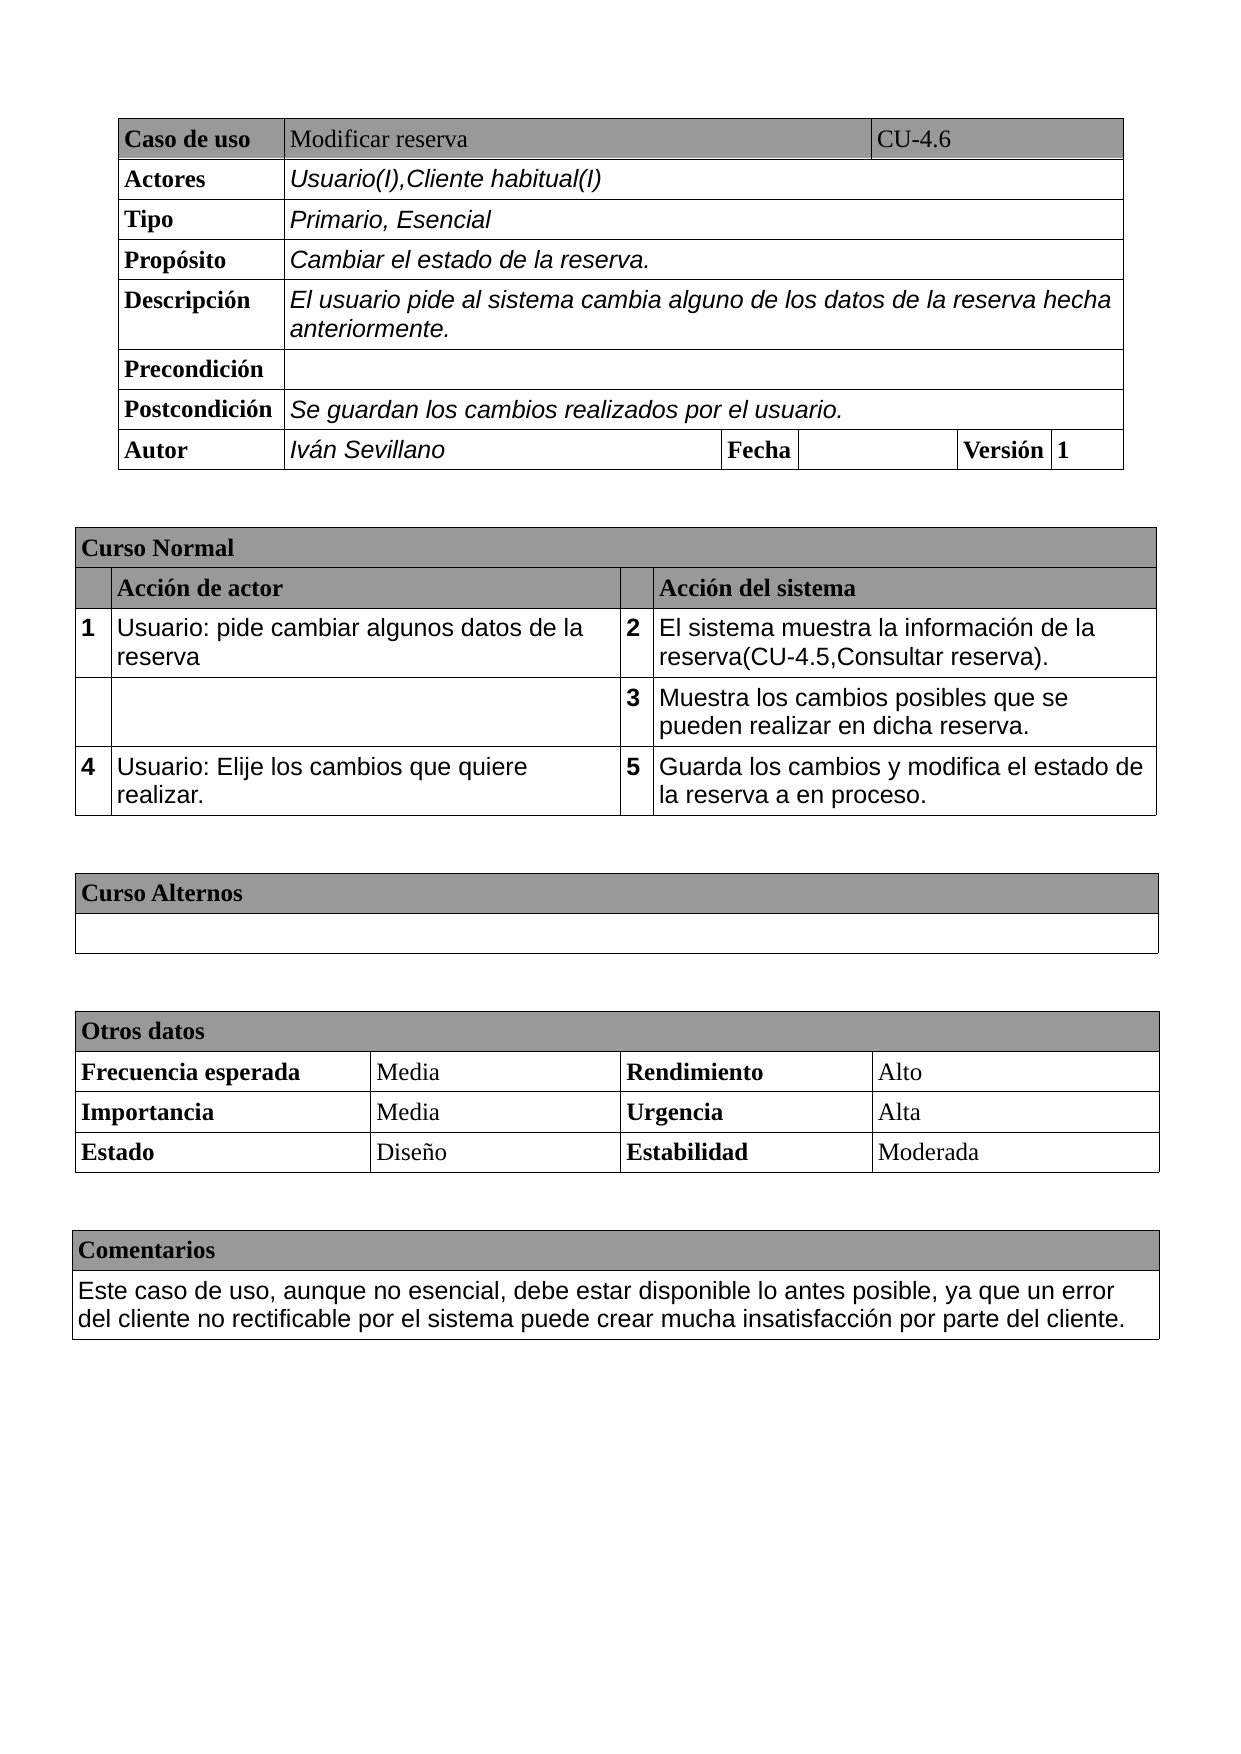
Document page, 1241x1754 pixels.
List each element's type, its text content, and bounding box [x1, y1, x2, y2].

table_header Comentarios [73, 1231, 1159, 1270]
table_header Curso Normal [76, 528, 1156, 567]
table_cell Estado [76, 1133, 370, 1172]
table_cell Primario, Esencial [285, 200, 1123, 239]
table_cell El usuario pide al sistema cambia alguno de los datos de la reserva hecha anteriormente. [285, 280, 1123, 348]
table_cell Usuario: Elije los cambios que quiere realizar. [112, 747, 620, 815]
table_cell Iván Sevillano [285, 430, 721, 469]
table_cell Actores [119, 160, 284, 199]
table_cell Precondición [119, 350, 284, 389]
table_cell Se guardan los cambios realizados por el usuario. [285, 390, 1123, 429]
table_cell 3 [621, 678, 653, 746]
table_cell Postcondición [119, 390, 284, 429]
table_cell Urgencia [621, 1092, 872, 1132]
table_cell Propósito [119, 240, 284, 279]
table_cell Este caso de uso, aunque no esencial, debe estar disponible lo antes posible, ya que un error del cliente no rectificable por el sistema puede crear mucha insatisfacción por parte del cliente. [73, 1271, 1159, 1339]
table_cell [799, 430, 957, 469]
table_header Caso de uso [119, 119, 284, 158]
table_cell Alta [873, 1092, 1159, 1132]
table_cell Diseño [371, 1133, 620, 1172]
table_cell 1 [1052, 430, 1123, 469]
table_cell Moderada [873, 1133, 1159, 1172]
table_cell Acción del sistema [654, 568, 1156, 608]
table_cell [621, 568, 653, 608]
table_cell Usuario: pide cambiar algunos datos de la reserva [112, 609, 620, 677]
table_header Curso Alternos [76, 874, 1158, 913]
table_cell Muestra los cambios posibles que se pueden realizar en dicha reserva. [654, 678, 1156, 746]
table_cell 4 [76, 747, 111, 815]
table_cell Media [371, 1092, 620, 1132]
table_cell Usuario(I),Cliente habitual(I) [285, 160, 1123, 199]
table_cell Cambiar el estado de la reserva. [285, 240, 1123, 279]
table_cell [76, 914, 1158, 953]
table_cell Versión [958, 430, 1051, 469]
table_cell Importancia [76, 1092, 370, 1132]
table_cell Acción de actor [112, 568, 620, 608]
table_header Otros datos [76, 1012, 1159, 1051]
table_cell [76, 568, 111, 608]
table_cell [76, 678, 111, 746]
table_cell Estabilidad [621, 1133, 872, 1172]
table_header Modificar reserva [285, 119, 871, 158]
table_cell Tipo [119, 200, 284, 239]
table_cell El sistema muestra la información de la reserva(CU-4.5,Consultar reserva). [654, 609, 1156, 677]
table_cell Media [371, 1052, 620, 1091]
table_cell 5 [621, 747, 653, 815]
table_cell Guarda los cambios y modifica el estado de la reserva a en proceso. [654, 747, 1156, 815]
table_cell 2 [621, 609, 653, 677]
table_cell [285, 350, 1123, 389]
table_cell [112, 678, 620, 746]
table_cell Frecuencia esperada [76, 1052, 370, 1091]
table_cell Descripción [119, 280, 284, 348]
table_header CU-4.6 [872, 119, 1123, 158]
table_cell Alto [873, 1052, 1159, 1091]
table_cell Rendimiento [621, 1052, 872, 1091]
table_cell Autor [119, 430, 284, 469]
table_cell Fecha [722, 430, 798, 469]
table_cell 1 [76, 609, 111, 677]
